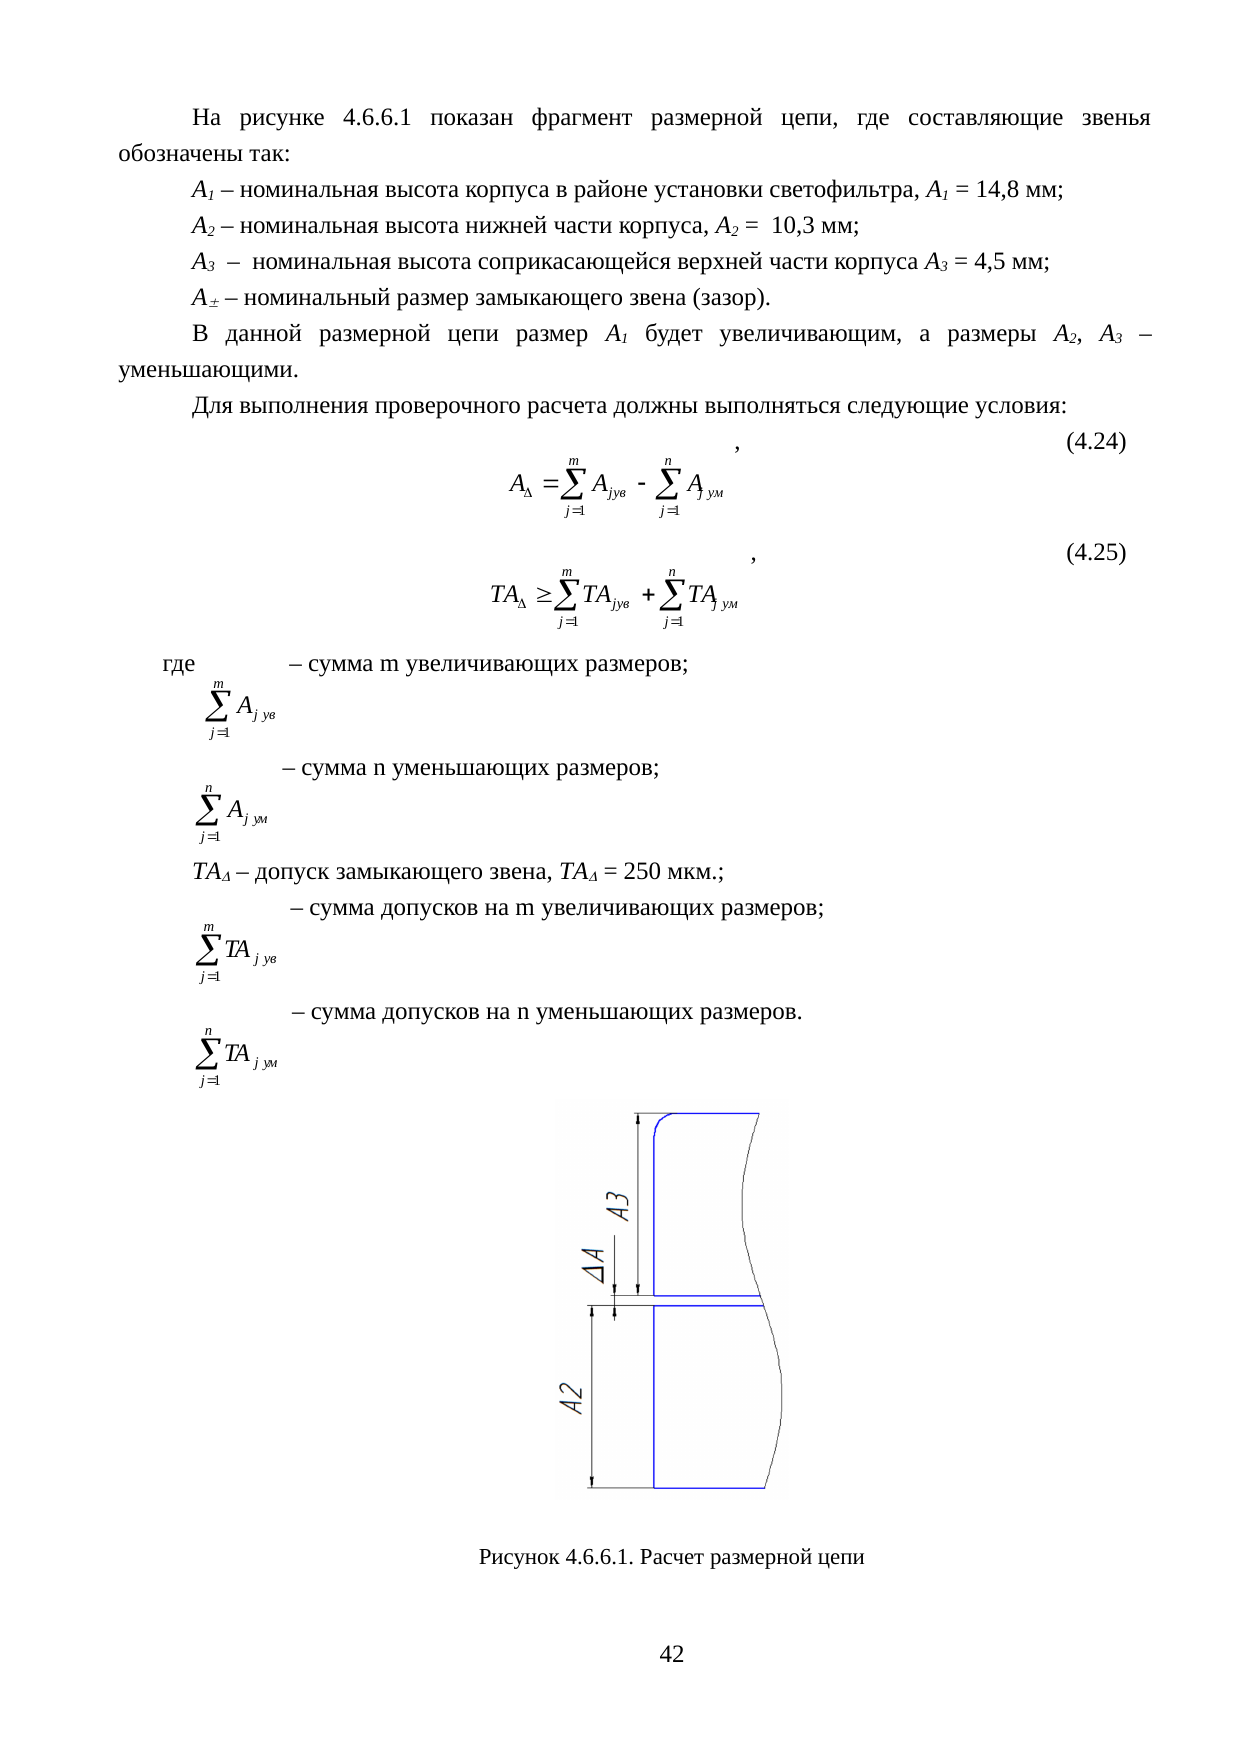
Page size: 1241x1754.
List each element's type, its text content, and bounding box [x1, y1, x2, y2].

text А1 – номинальная высота корпуса в районе установки светофильтра, А1 = 14,8 мм; [118, 174, 1152, 203]
picture [556, 1100, 789, 1500]
text , (4.24) [118, 426, 1152, 523]
text Для выполнения проверочного расчета должны выполняться следующие условия: [118, 390, 1152, 419]
text – сумма n уменьшающих размеров; [118, 752, 1152, 849]
text – сумма допусков на m увеличивающих размеров; [118, 892, 1152, 989]
text где – сумма m увеличивающих размеров; [118, 648, 1152, 745]
text TА – допуск замыкающего звена, TА = 250 мкм.; [118, 856, 1152, 885]
text Рисунок 4.6.6.1. Расчет размерной цепи [118, 1543, 1152, 1569]
text А2 – номинальная высота нижней части корпуса, А2 = 10,3 мм; [118, 210, 1152, 239]
text А3 – номинальная высота соприкасающейся верхней части корпуса А3 = 4,5 мм; [118, 246, 1152, 275]
text На рисунке 4.6.6.1 показан фрагмент размерной цепи, где составляющие звенья обозначены так: [118, 102, 1152, 167]
text А – номинальный размер замыкающего звена (зазор). [118, 282, 1152, 311]
text , (4.25) [118, 537, 1152, 634]
text В данной размерной цепи размер А1 будет увеличивающим, а размеры А2, А3 – уменьшающими. [118, 318, 1152, 383]
text – сумма допусков на n уменьшающих размеров. [118, 996, 1152, 1093]
